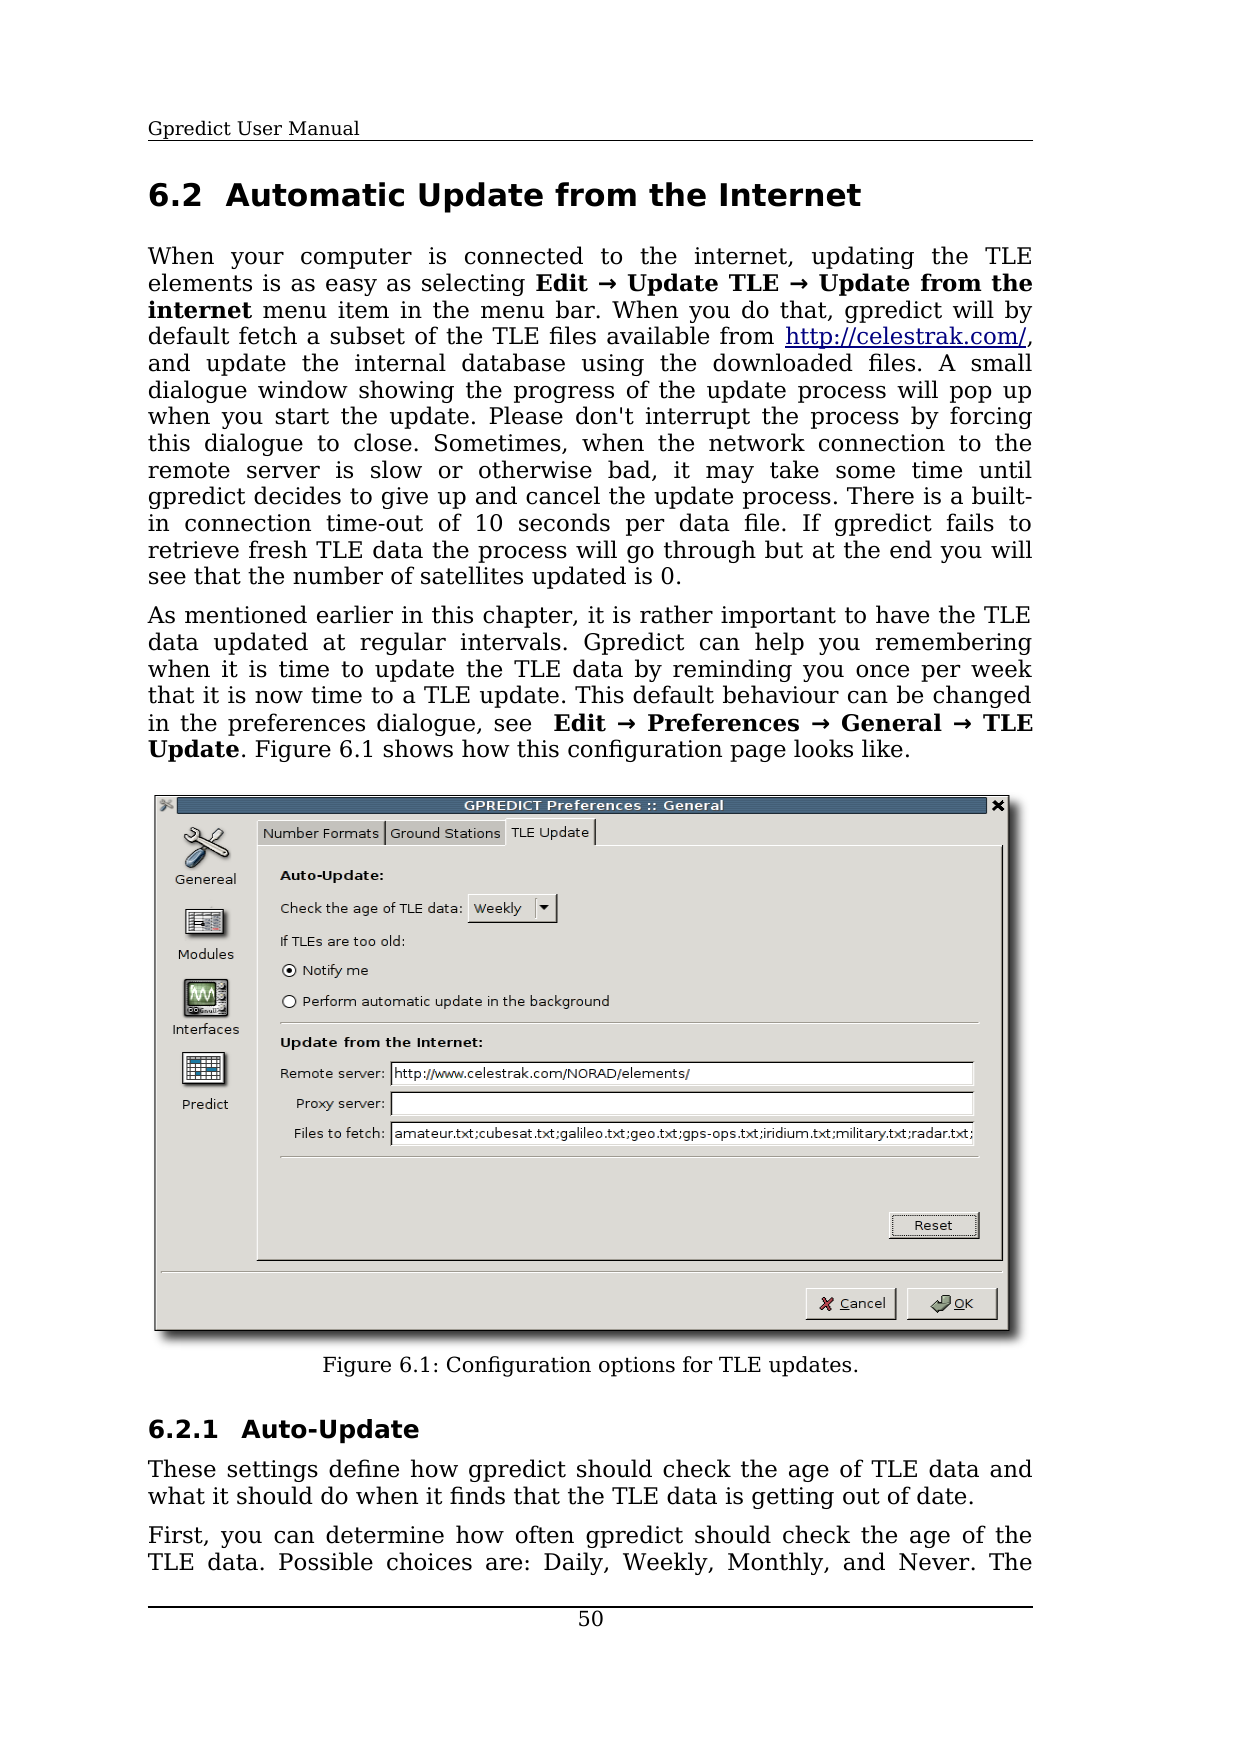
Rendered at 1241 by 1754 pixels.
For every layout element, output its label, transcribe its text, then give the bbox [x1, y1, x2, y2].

text Figure 6.1: Configuration options for TLE updates. [148, 1354, 1033, 1378]
text First, you can determine how often gpredict should check the age of the TLE data. Possible choices are: Daily, Weekly, Monthly, and Never. The [148, 1522, 1033, 1576]
text As mentioned earlier in this chapter, it is rather important to have the TLE data updated at regular intervals. Gpredict can help you remembering when it is time to update the TLE data by reminding you once per week that it is now time to a TLE update. This default behaviour can be changed in the preferences dialogue, see Edit → Preferences → General → TLE Update. Figure 6.1 shows how this configuration page looks like. [148, 603, 1033, 763]
subtitle Auto-Update [148, 1378, 1033, 1444]
picture [147, 788, 1034, 1354]
subtitle Automatic Update from the Internet [148, 177, 1033, 213]
text These settings define how gpredict should check the age of TLE data and what it should do when it finds that the TLE data is getting out of date. [148, 1456, 1033, 1510]
subtitle [148, 776, 1033, 788]
text When your computer is connected to the internet, updating the TLE elements is as easy as selecting Edit → Update TLE → Update from the internet menu item in the menu bar. When you do that, gpredict will by default fetch a subset of the TLE files available from http://celestrak.com/, and update the internal database using the downloaded files. A small dialogue window showing the progress of the update process will pop up when you start the update. Please don't interrupt the process by forcing this dialogue to close. Sometimes, when the network connection to the remote server is slow or otherwise bad, it may take some time until gpredict decides to give up and cancel the update process. There is a built-in connection time-out of 10 seconds per data file. If gpredict fails to retrieve fresh TLE data the process will go through but at the end you will see that the number of satellites updated is 0. [148, 243, 1033, 590]
